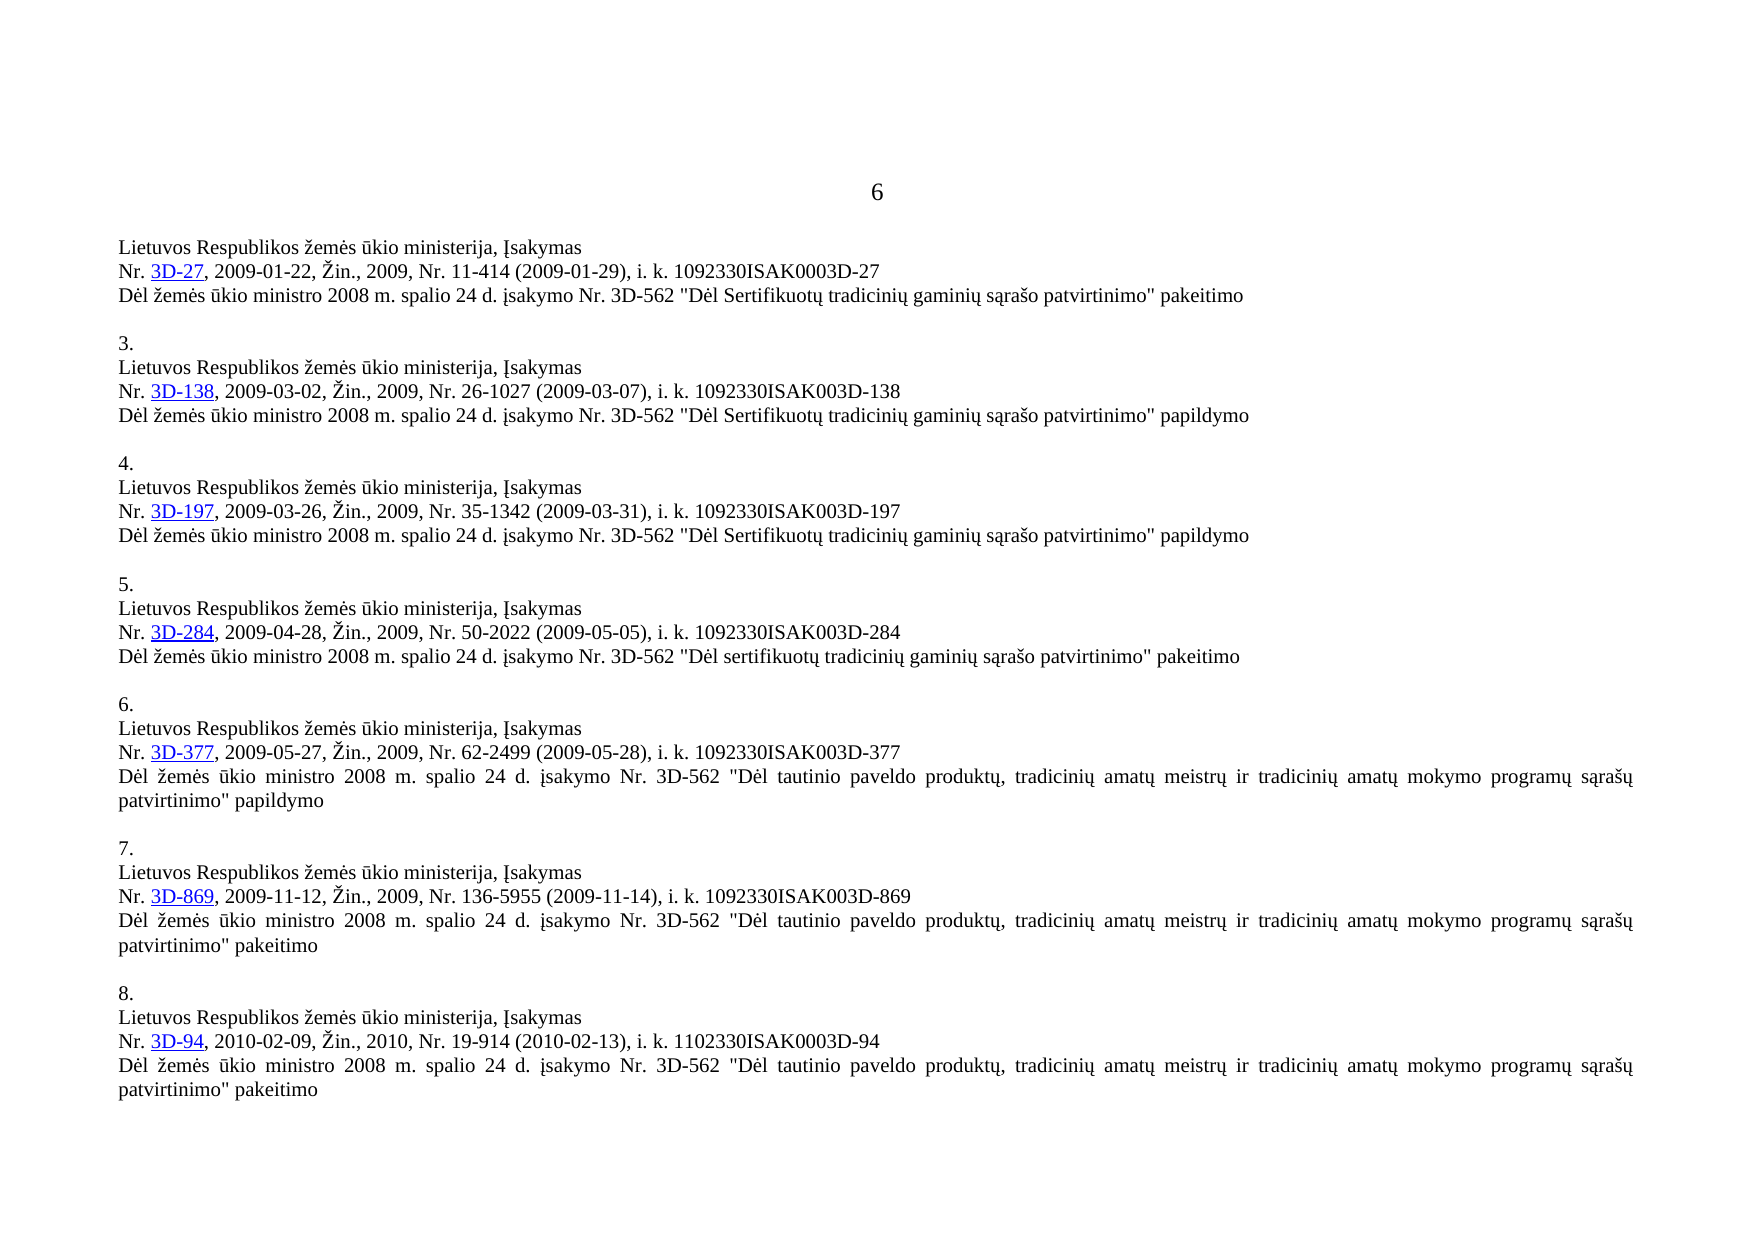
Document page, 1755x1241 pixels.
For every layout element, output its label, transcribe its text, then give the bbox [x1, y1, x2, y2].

text Dėl žemės ūkio ministro 2008 m. spalio 24 d. įsakymo Nr. 3D-562 "Dėl Sertifikuotų tradicinių gaminių sąrašo patvirtinimo" pakeitimo [118, 283, 1636, 307]
text 8. [118, 981, 1636, 1005]
text Nr. 3D-27, 2009-01-22, Žin., 2009, Nr. 11-414 (2009-01-29), i. k. 1092330ISAK0003D-27 [118, 259, 1636, 283]
text 7. [118, 836, 1636, 860]
text Lietuvos Respublikos žemės ūkio ministerija, Įsakymas [118, 355, 1636, 379]
text 5. [118, 572, 1636, 596]
text Lietuvos Respublikos žemės ūkio ministerija, Įsakymas [118, 1005, 1636, 1029]
text Nr. 3D-94, 2010-02-09, Žin., 2010, Nr. 19-914 (2010-02-13), i. k. 1102330ISAK0003D-94 [118, 1029, 1636, 1053]
text Dėl žemės ūkio ministro 2008 m. spalio 24 d. įsakymo Nr. 3D-562 "Dėl tautinio paveldo produktų, tradicinių amatų meistrų ir tradicinių amatų mokymo programų sąrašų patvirtinimo" papildymo [118, 764, 1636, 812]
text Dėl žemės ūkio ministro 2008 m. spalio 24 d. įsakymo Nr. 3D-562 "Dėl sertifikuotų tradicinių gaminių sąrašo patvirtinimo" pakeitimo [118, 644, 1636, 668]
text Lietuvos Respublikos žemės ūkio ministerija, Įsakymas [118, 235, 1636, 259]
text Nr. 3D-138, 2009-03-02, Žin., 2009, Nr. 26-1027 (2009-03-07), i. k. 1092330ISAK003D-138 [118, 379, 1636, 403]
text Nr. 3D-377, 2009-05-27, Žin., 2009, Nr. 62-2499 (2009-05-28), i. k. 1092330ISAK003D-377 [118, 740, 1636, 764]
text Lietuvos Respublikos žemės ūkio ministerija, Įsakymas [118, 860, 1636, 884]
text Nr. 3D-284, 2009-04-28, Žin., 2009, Nr. 50-2022 (2009-05-05), i. k. 1092330ISAK003D-284 [118, 620, 1636, 644]
text Dėl žemės ūkio ministro 2008 m. spalio 24 d. įsakymo Nr. 3D-562 "Dėl Sertifikuotų tradicinių gaminių sąrašo patvirtinimo" papildymo [118, 523, 1636, 547]
text Dėl žemės ūkio ministro 2008 m. spalio 24 d. įsakymo Nr. 3D-562 "Dėl tautinio paveldo produktų, tradicinių amatų meistrų ir tradicinių amatų mokymo programų sąrašų patvirtinimo" pakeitimo [118, 908, 1636, 957]
text Lietuvos Respublikos žemės ūkio ministerija, Įsakymas [118, 716, 1636, 740]
text Lietuvos Respublikos žemės ūkio ministerija, Įsakymas [118, 475, 1636, 499]
text 3. [118, 331, 1636, 355]
text Nr. 3D-869, 2009-11-12, Žin., 2009, Nr. 136-5955 (2009-11-14), i. k. 1092330ISAK003D-869 [118, 884, 1636, 908]
text Dėl žemės ūkio ministro 2008 m. spalio 24 d. įsakymo Nr. 3D-562 "Dėl tautinio paveldo produktų, tradicinių amatų meistrų ir tradicinių amatų mokymo programų sąrašų patvirtinimo" pakeitimo [118, 1053, 1636, 1101]
text Dėl žemės ūkio ministro 2008 m. spalio 24 d. įsakymo Nr. 3D-562 "Dėl Sertifikuotų tradicinių gaminių sąrašo patvirtinimo" papildymo [118, 403, 1636, 427]
text 6. [118, 692, 1636, 716]
text Nr. 3D-197, 2009-03-26, Žin., 2009, Nr. 35-1342 (2009-03-31), i. k. 1092330ISAK003D-197 [118, 499, 1636, 523]
text Lietuvos Respublikos žemės ūkio ministerija, Įsakymas [118, 596, 1636, 620]
text 4. [118, 451, 1636, 475]
